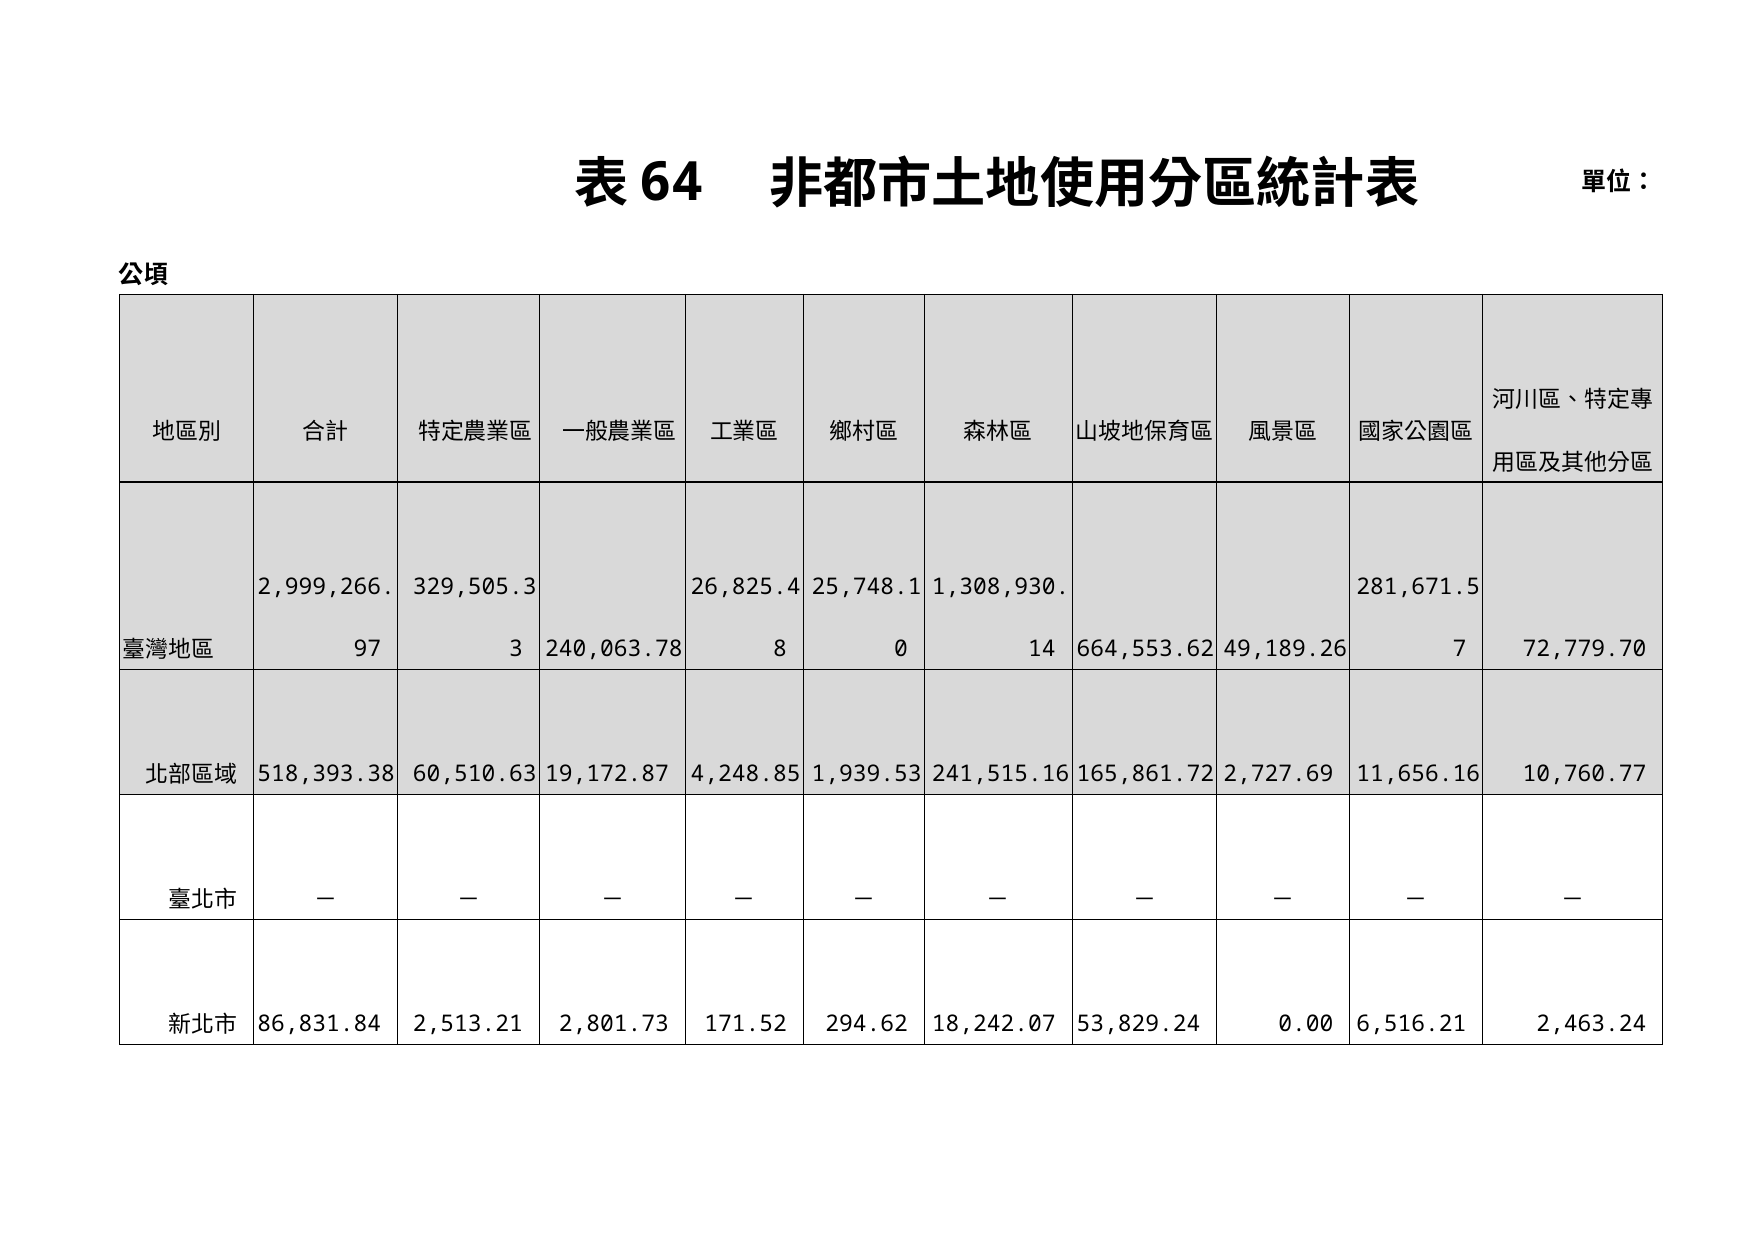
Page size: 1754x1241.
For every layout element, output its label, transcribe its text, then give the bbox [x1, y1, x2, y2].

table_cell － [1217, 795, 1349, 919]
table_cell 241,515.16 [925, 670, 1072, 794]
table_cell 0.00 [1217, 920, 1349, 1044]
table_header 風景區 [1217, 295, 1349, 481]
table_cell 72,779.70 [1483, 483, 1662, 669]
table_cell 53,829.24 [1073, 920, 1216, 1044]
table_cell 518,393.38 [254, 670, 397, 794]
table_cell － [804, 795, 924, 919]
table_header 河川區、特定專用區及其他分區 [1483, 295, 1662, 481]
table_cell 240,063.78 [540, 483, 685, 669]
table_cell 10,760.77 [1483, 670, 1662, 794]
table_header 國家公園區 [1350, 295, 1482, 481]
table_cell 165,861.72 [1073, 670, 1216, 794]
table_cell 2,513.21 [398, 920, 539, 1044]
table_cell 2,999,266.97 [254, 483, 397, 669]
table_cell 171.52 [686, 920, 803, 1044]
table_cell － [540, 795, 685, 919]
table_cell － [1073, 795, 1216, 919]
table_cell 25,748.10 [804, 483, 924, 669]
table_header 森林區 [925, 295, 1072, 481]
table_header 山坡地保育區 [1073, 295, 1216, 481]
table_cell － [254, 795, 397, 919]
table_header 合計 [254, 295, 397, 481]
table_cell 294.62 [804, 920, 924, 1044]
table_cell 1,939.53 [804, 670, 924, 794]
table_cell 60,510.63 [398, 670, 539, 794]
table_header 地區別 [120, 295, 253, 481]
table_cell 北部區域 [120, 670, 253, 794]
table_header 工業區 [686, 295, 803, 481]
table_cell 19,172.87 [540, 670, 685, 794]
table_cell 11,656.16 [1350, 670, 1482, 794]
table_cell 664,553.62 [1073, 483, 1216, 669]
table_header 一般農業區 [540, 295, 685, 481]
table_cell 49,189.26 [1217, 483, 1349, 669]
table_cell － [1483, 795, 1662, 919]
table_cell 18,242.07 [925, 920, 1072, 1044]
table_cell 329,505.33 [398, 483, 539, 669]
table_cell － [925, 795, 1072, 919]
table_cell 臺灣地區 [120, 483, 253, 669]
table_cell 2,801.73 [540, 920, 685, 1044]
table_cell 新北市 [120, 920, 253, 1044]
table_cell － [398, 795, 539, 919]
table_header 特定農業區 [398, 295, 539, 481]
table_cell 86,831.84 [254, 920, 397, 1044]
table_cell 1,308,930.14 [925, 483, 1072, 669]
table_cell － [1350, 795, 1482, 919]
table_cell 26,825.48 [686, 483, 803, 669]
subtitle 表64 非都市土地使用分區統計表 單位：公頃 [118, 106, 1636, 294]
table_cell － [686, 795, 803, 919]
table_cell 281,671.57 [1350, 483, 1482, 669]
table_cell 6,516.21 [1350, 920, 1482, 1044]
table_header 鄉村區 [804, 295, 924, 481]
table_cell 2,463.24 [1483, 920, 1662, 1044]
table_cell 臺北市 [120, 795, 253, 919]
table_cell 2,727.69 [1217, 670, 1349, 794]
table_cell 4,248.85 [686, 670, 803, 794]
